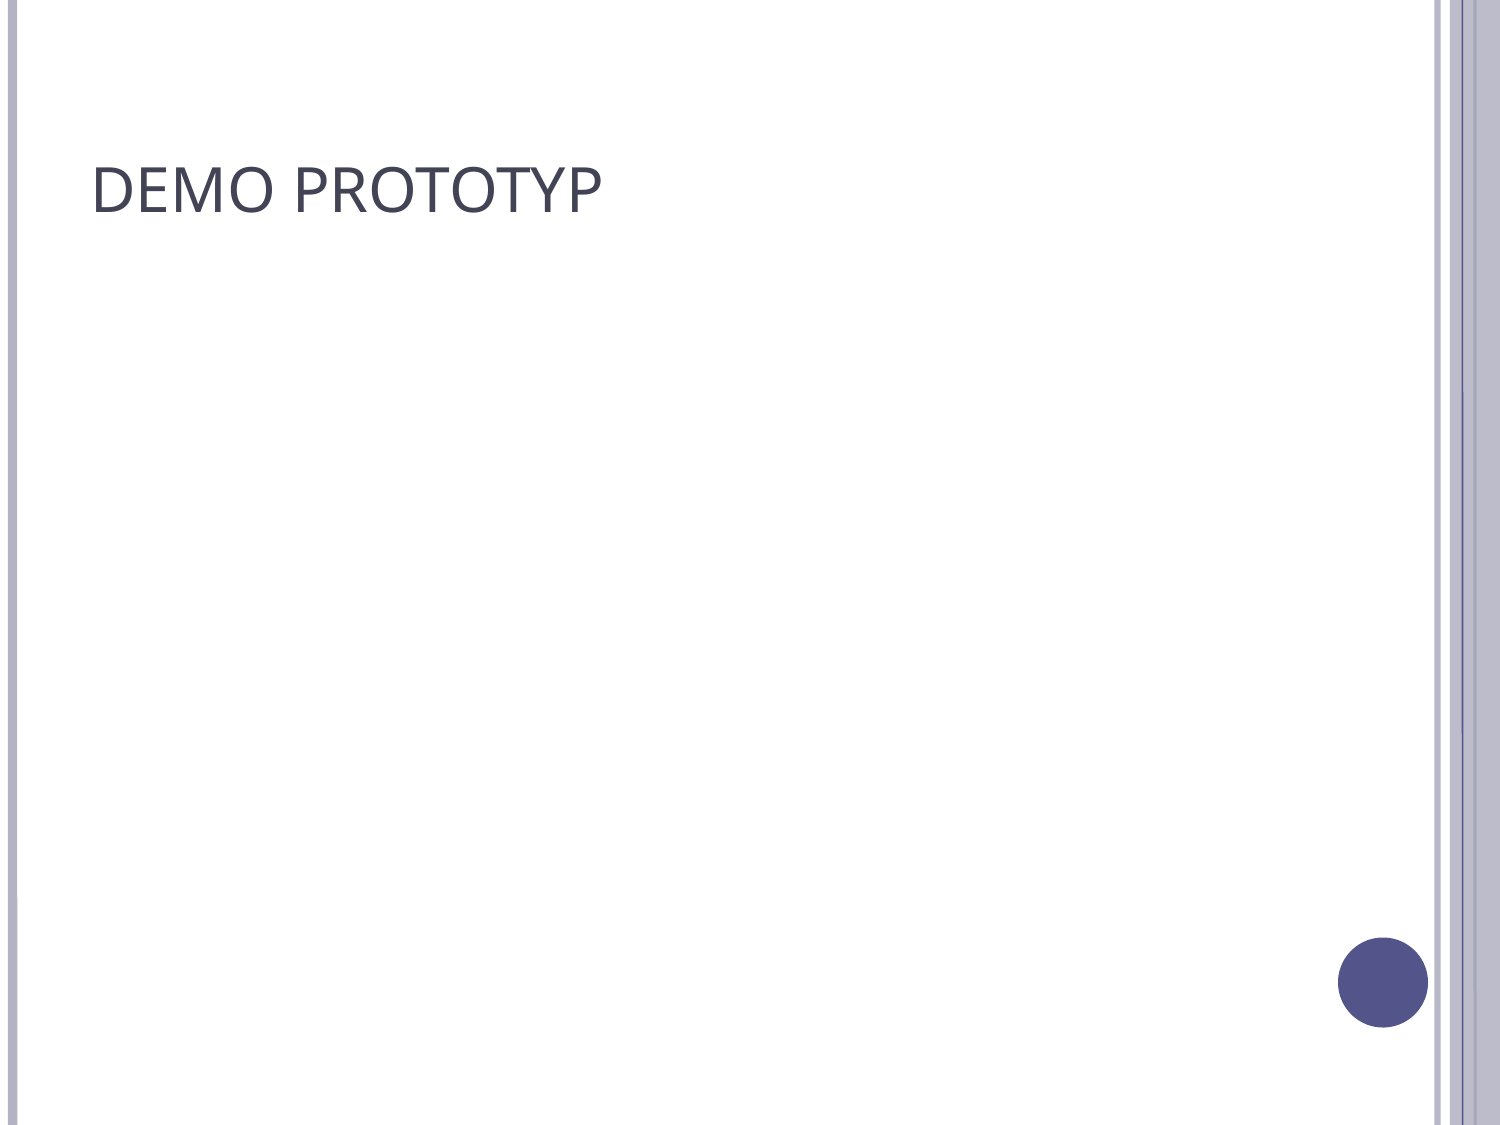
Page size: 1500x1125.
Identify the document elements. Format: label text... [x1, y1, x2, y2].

title Demo Prototyp [75, 45, 1300, 233]
